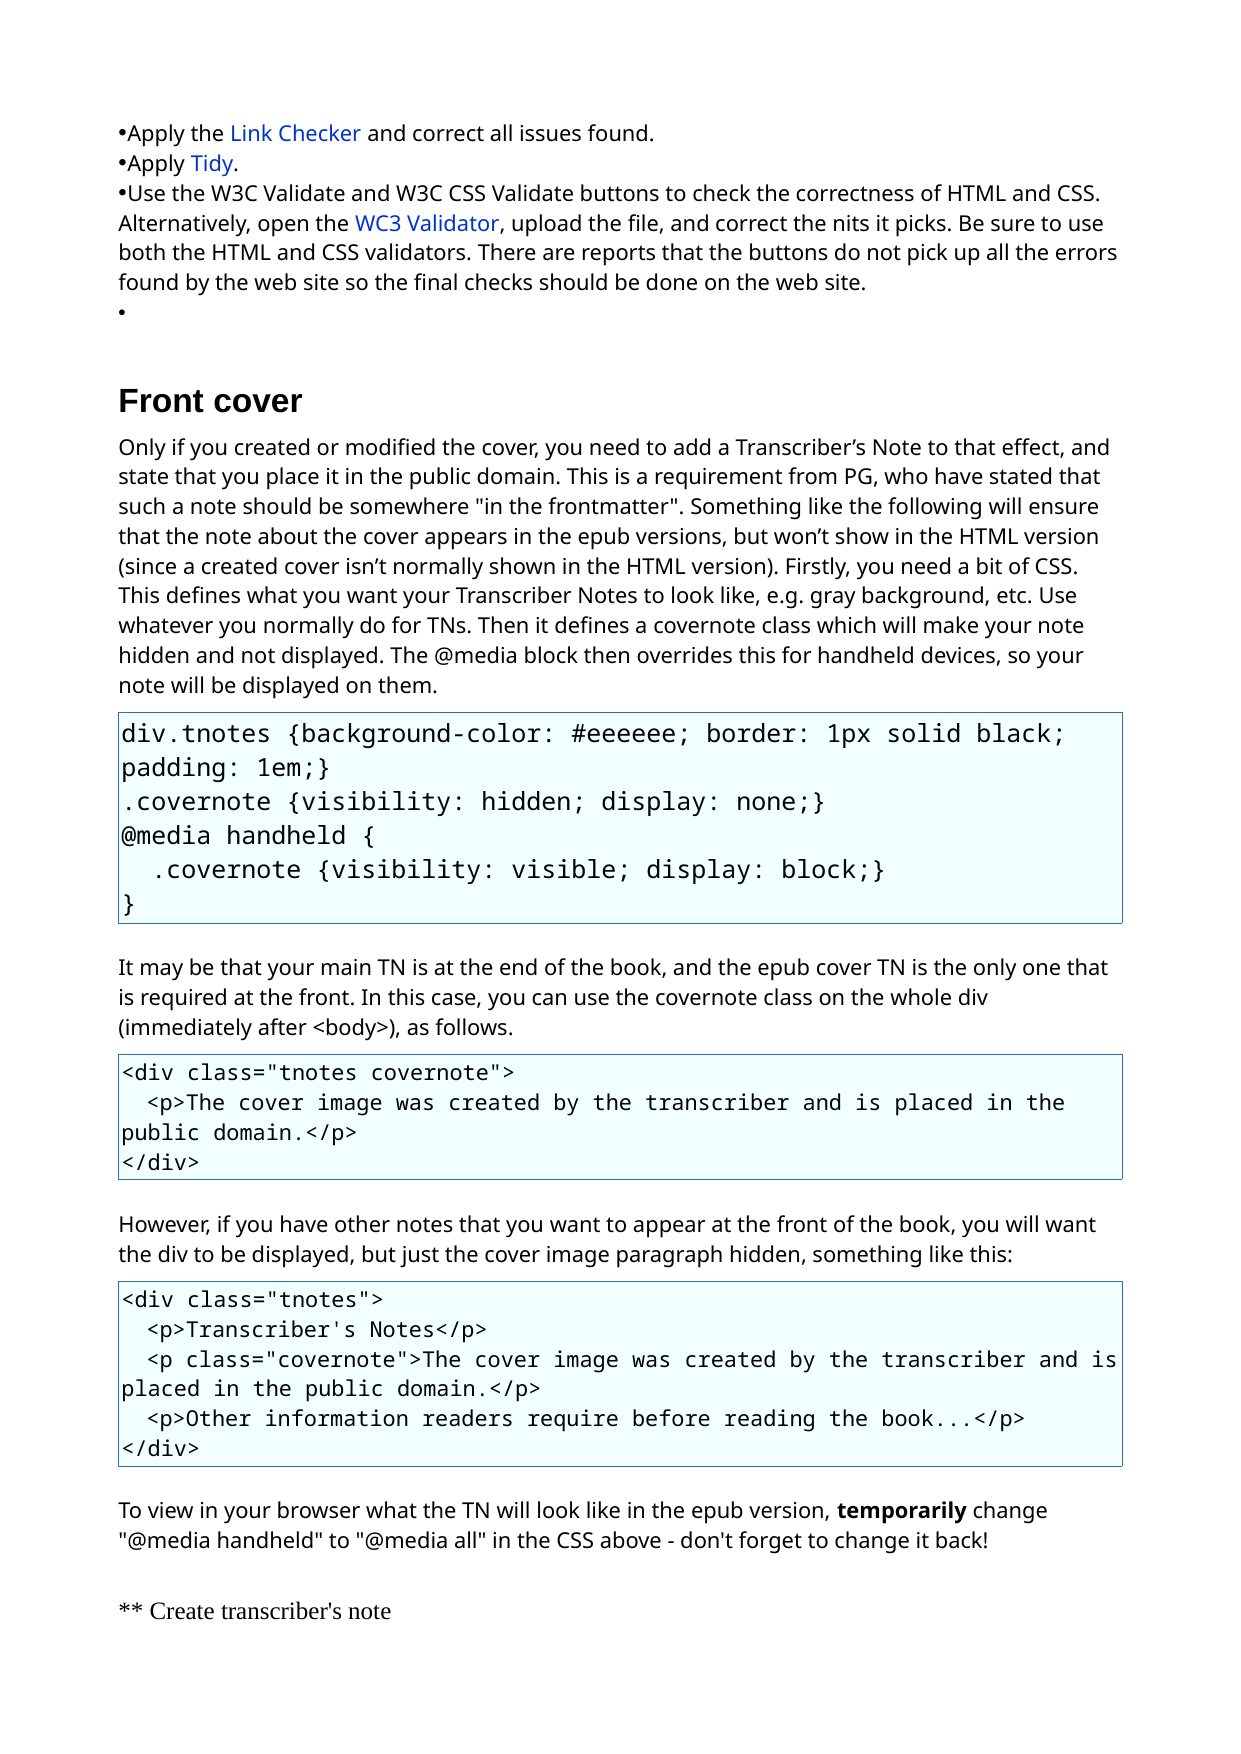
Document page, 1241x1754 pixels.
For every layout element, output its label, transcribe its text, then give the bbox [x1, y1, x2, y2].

text Only if you created or modified the cover, you need to add a Transcriber’s Note to that effect, and state that you place it in the public domain. This is a requirement from PG, who have stated that such a note should be somewhere "in the frontmatter". Something like the following will ensure that the note about the cover appears in the epub versions, but won’t show in the HTML version (since a created cover isn’t normally shown in the HTML version). Firstly, you need a bit of CSS. This defines what you want your Transcriber Notes to look like, e.g. gray background, etc. Use whatever you normally do for TNs. Then it defines a covernote class which will make your note hidden and not displayed. The @media block then overrides this for handheld devices, so your note will be displayed on them. [118, 432, 1122, 700]
text <p>Transcriber's Notes</p> [119, 1311, 1122, 1341]
text <p class="covernote">The cover image was created by the transcriber and is placed in the public domain.</p> [119, 1341, 1122, 1400]
text However, if you have other notes that you want to appear at the front of the book, you will want the div to be displayed, but just the cover image paragraph hidden, something like this: [118, 1209, 1122, 1268]
text @media handheld { [119, 814, 1122, 848]
list Use the W3C Validate and W3C CSS Validate buttons to check the correctness of HTML and CSS. Alternatively, open the WC3 Validator, upload the file, and correct the nits it picks. Be sure to use both the HTML and CSS validators. There are reports that the buttons do not pick up all the errors found by the web site so the final checks should be done on the web site. [118, 178, 1122, 297]
text </div> [119, 1430, 1122, 1466]
text <div class="tnotes covernote"> [119, 1055, 1122, 1084]
text } [119, 883, 1122, 923]
text It may be that your main TN is at the end of the book, and the epub cover TN is the only one that is required at the front. In this case, you can use the covernote class on the whole div (immediately after <body>), as follows. [118, 952, 1122, 1042]
text <div class="tnotes"> [119, 1282, 1122, 1311]
text <p>Other information readers require before reading the book...</p> [119, 1400, 1122, 1430]
text div.tnotes {background-color: #eeeeee; border: 1px solid black; padding: 1em;} [119, 713, 1122, 780]
list Apply Tidy. [118, 148, 1122, 178]
text To view in your browser what the TN will look like in the epub version, temporarily change "@media handheld" to "@media all" in the CSS above - don't forget to change it back! [118, 1495, 1122, 1555]
text ** Create transcriber's note [118, 1596, 1122, 1625]
text </div> [119, 1143, 1122, 1179]
text .covernote {visibility: hidden; display: none;} [119, 780, 1122, 814]
list Apply the Link Checker and correct all issues found. [118, 118, 1122, 148]
text <p>The cover image was created by the transcriber and is placed in the public domain.</p> [119, 1084, 1122, 1143]
subtitle Front cover [118, 380, 1122, 419]
text .covernote {visibility: visible; display: block;} [119, 848, 1122, 883]
